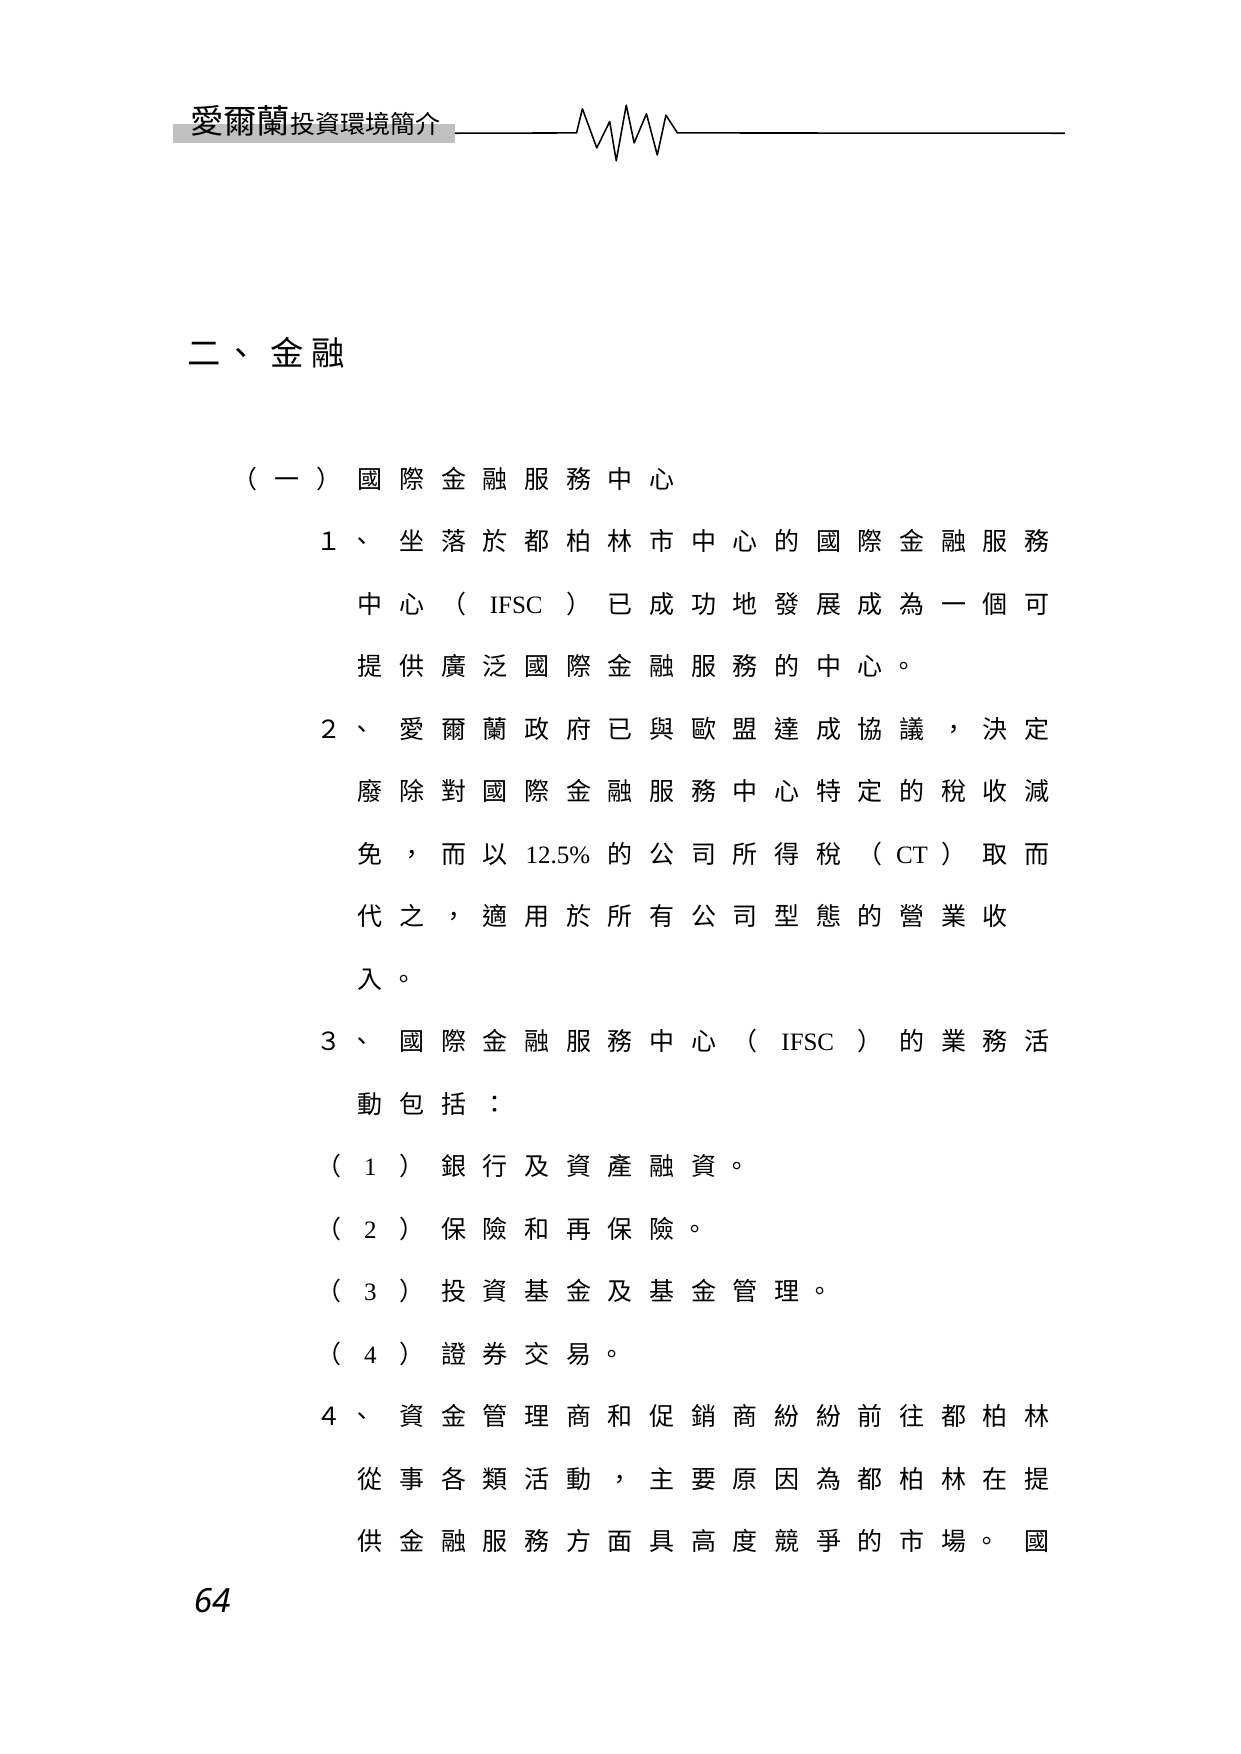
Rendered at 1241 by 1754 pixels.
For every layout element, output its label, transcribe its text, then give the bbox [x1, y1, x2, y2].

text 二、金融 [183, 313, 1058, 375]
text ３、國際金融服務中心（IFSC）的業務活動包括： [281, 1000, 1058, 1125]
text （2）保險和再保險。 [306, 1188, 1058, 1250]
text １、坐落於都柏林市中心的國際金融服務中心（IFSC）已成功地發展成為一個可提供廣泛國際金融服務的中心。 [281, 500, 1058, 688]
text （1）銀行及資產融資。 [306, 1125, 1058, 1188]
text （3）投資基金及基金管理。 [306, 1250, 1058, 1313]
text （4）證券交易。 [306, 1313, 1058, 1375]
text （一）國際金融服務中心 [207, 438, 1058, 500]
text ２、愛爾蘭政府已與歐盟達成協議，決定廢除對國際金融服務中心特定的稅收減免，而以12.5%的公司所得稅（CT）取而代之，適用於所有公司型態的營業收入。 [281, 688, 1058, 1000]
text ４、資金管理商和促銷商紛紛前往都柏林從事各類活動，主要原因為都柏林在提供金融服務方面具高度競爭的市場。國 [281, 1375, 1058, 1563]
